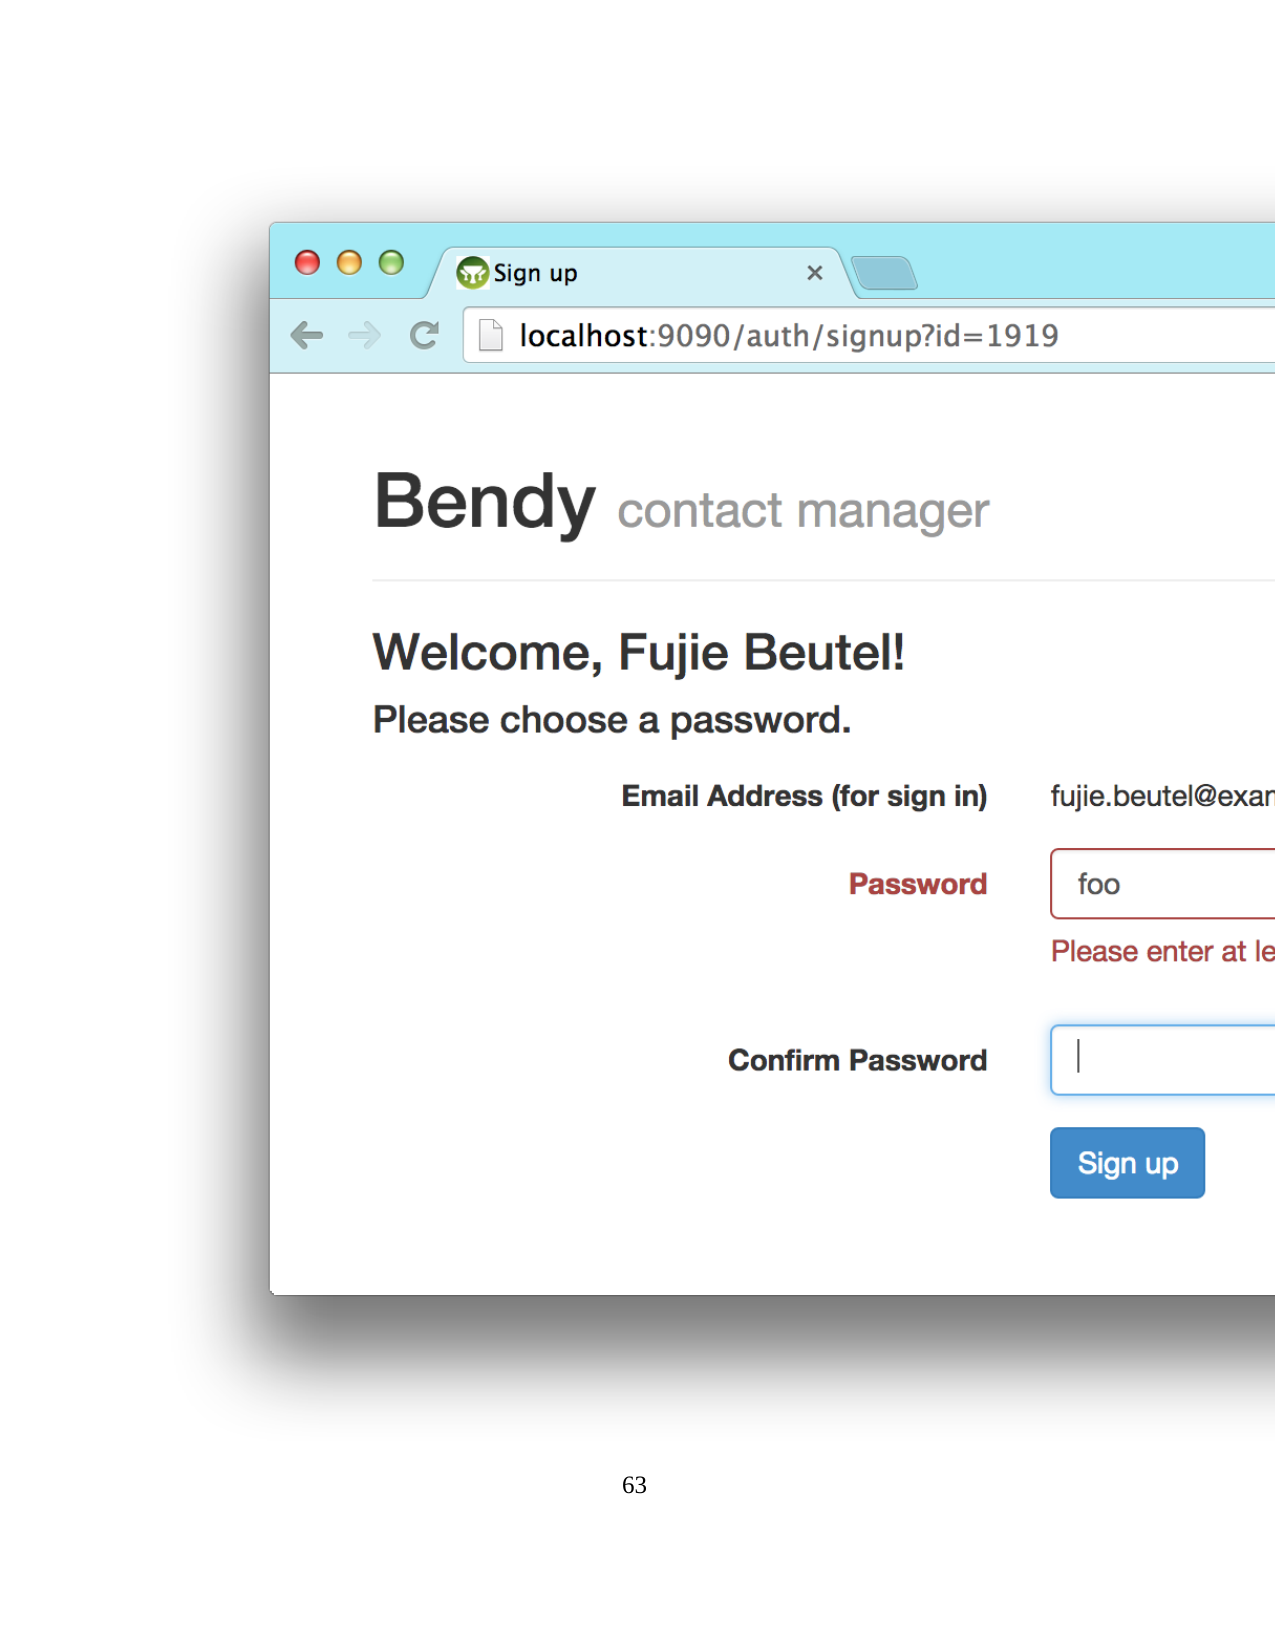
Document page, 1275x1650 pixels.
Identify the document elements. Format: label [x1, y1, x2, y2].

picture [150, 150, 1275, 1441]
